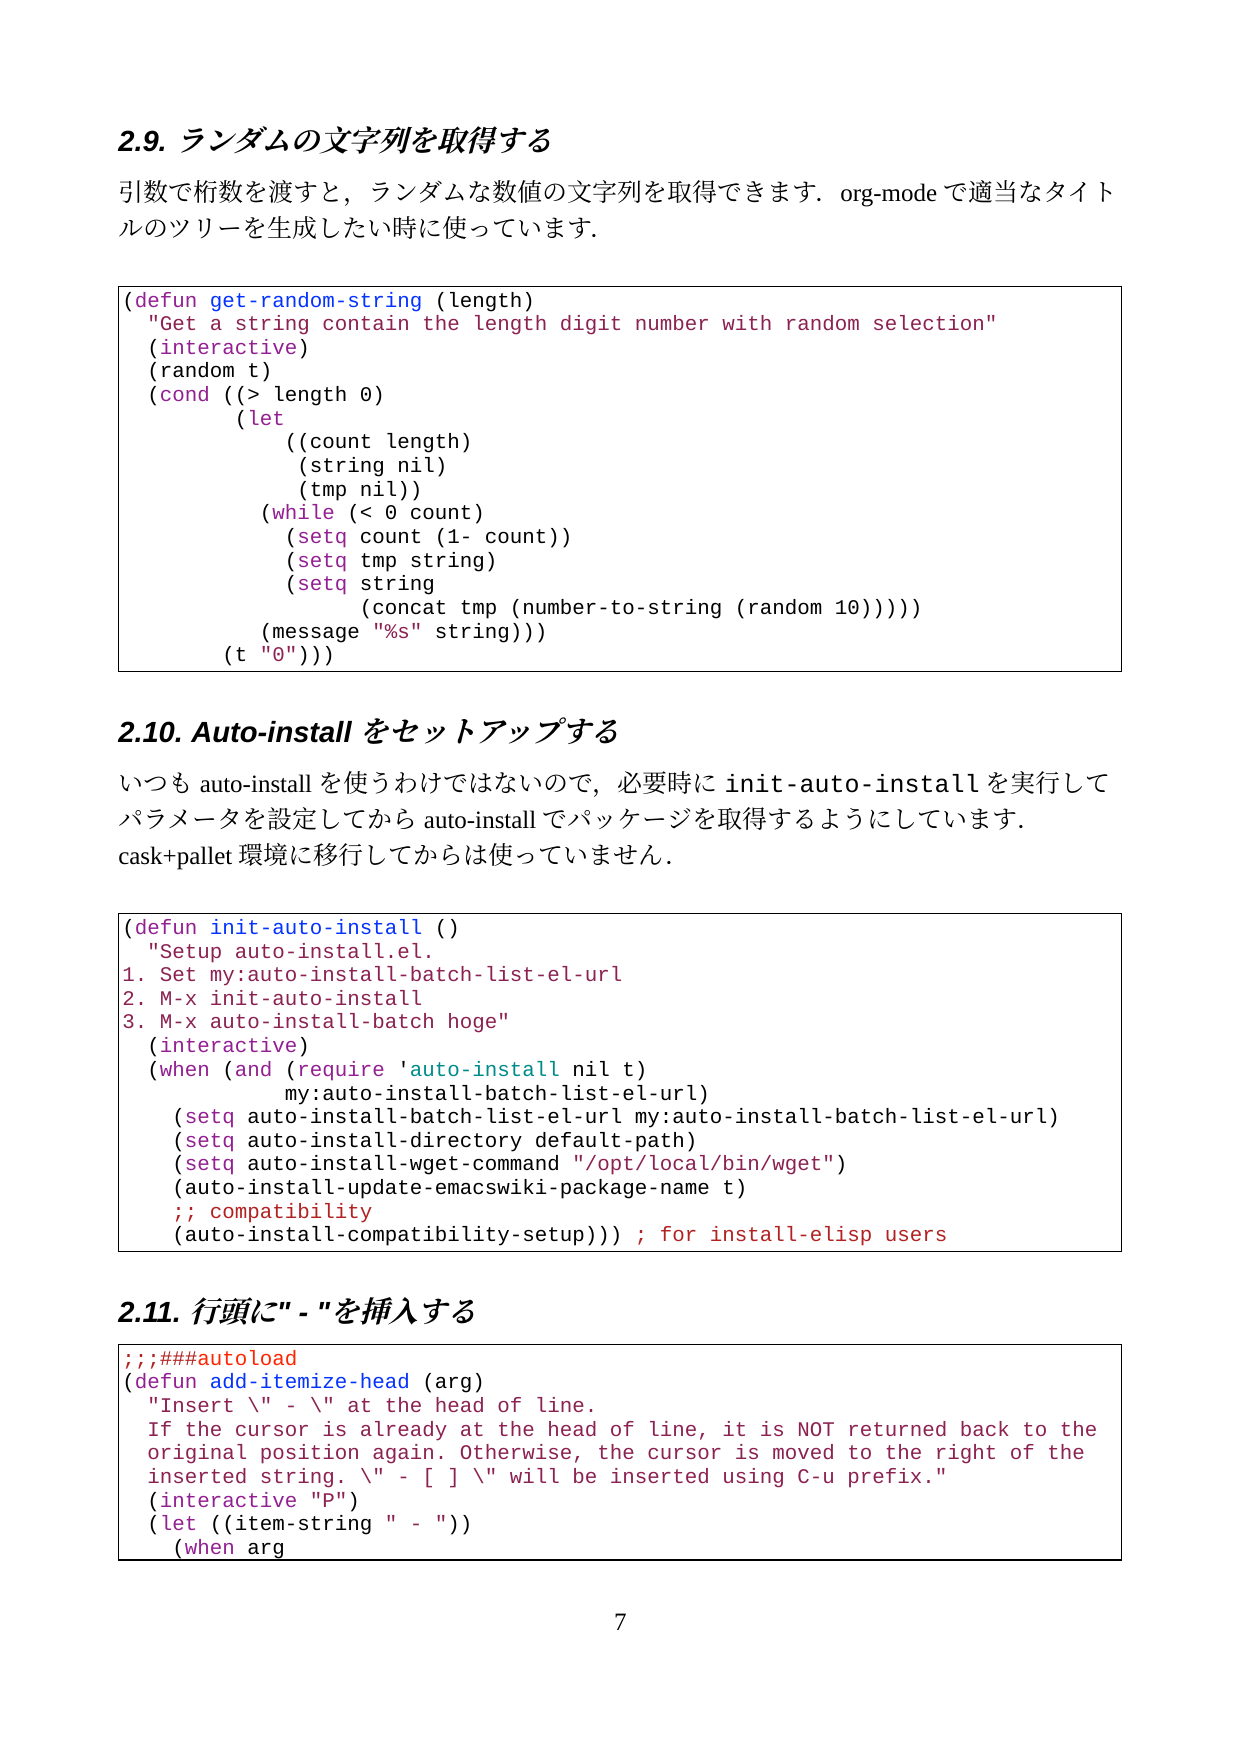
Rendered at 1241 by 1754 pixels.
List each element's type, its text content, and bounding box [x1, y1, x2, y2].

text (tmp nil)) [119, 475, 1121, 498]
text (setq tmp string) [119, 546, 1121, 569]
text my:auto-install-batch-list-el-url) [119, 1078, 1121, 1102]
text "Insert \" - \" at the head of line. [119, 1391, 1121, 1415]
text (when arg [119, 1533, 1121, 1559]
text (let ((item-string " - ")) [119, 1509, 1121, 1533]
text (auto-install-update-emacswiki-package-name t) [119, 1173, 1121, 1197]
text (defun get-random-string (length) [119, 287, 1121, 309]
text (concat tmp (number-to-string (random 10))))) [119, 593, 1121, 617]
text (interactive "P") [119, 1486, 1121, 1509]
text (cond ((> length 0) [119, 380, 1121, 404]
text いつも auto-install を使うわけではないので，必要時に init-auto-install を実行してパラメータを設定してから auto-install でパッケージを取得するようにしています．cask+pallet 環境に移行してからは使っていません． [118, 764, 1122, 901]
text ;; compatibility [119, 1197, 1121, 1220]
text (interactive) [119, 1031, 1121, 1055]
text If the cursor is already at the head of line, it is NOT returned back to the [119, 1415, 1121, 1438]
text 3. M-x auto-install-batch hoge" [119, 1008, 1121, 1031]
text (when (and (require 'auto-install nil t) [119, 1055, 1121, 1078]
text (while (< 0 count) [119, 498, 1121, 522]
text "Setup auto-install.el. [119, 937, 1121, 960]
text (defun init-auto-install () [119, 914, 1121, 937]
subtitle Auto-install をセットアップする [118, 709, 1122, 751]
text 引数で桁数を渡すと，ランダムな数値の文字列を取得できます．org-mode で適当なタイトルのツリーを生成したい時に使っています． [118, 172, 1122, 273]
text (setq auto-install-batch-list-el-url my:auto-install-batch-list-el-url) [119, 1102, 1121, 1126]
text 1. Set my:auto-install-batch-list-el-url [119, 960, 1121, 984]
text 2. M-x init-auto-install [119, 984, 1121, 1008]
text (auto-install-compatibility-setup))) ; for install-elisp users [119, 1220, 1121, 1251]
text (message "%s" string))) [119, 617, 1121, 640]
subtitle ランダムの文字列を取得する [118, 118, 1122, 160]
text ((count length) [119, 427, 1121, 451]
text (let [119, 404, 1121, 427]
text (setq auto-install-wget-command "/opt/local/bin/wget") [119, 1149, 1121, 1173]
text original position again. Otherwise, the cursor is moved to the right of the [119, 1438, 1121, 1462]
text ;;;###autoload [119, 1345, 1121, 1367]
text (setq string [119, 569, 1121, 593]
text (setq auto-install-directory default-path) [119, 1126, 1121, 1149]
text (defun add-itemize-head (arg) [119, 1367, 1121, 1391]
text "Get a string contain the length digit number with random selection" [119, 309, 1121, 333]
text (random t) [119, 357, 1121, 380]
text inserted string. \" - [ ] \" will be inserted using C-u prefix." [119, 1462, 1121, 1486]
subtitle 行頭に" - "を挿入する [118, 1289, 1122, 1331]
text (string nil) [119, 451, 1121, 475]
text (t "0"))) [119, 640, 1121, 671]
text (interactive) [119, 333, 1121, 357]
text (setq count (1- count)) [119, 522, 1121, 546]
